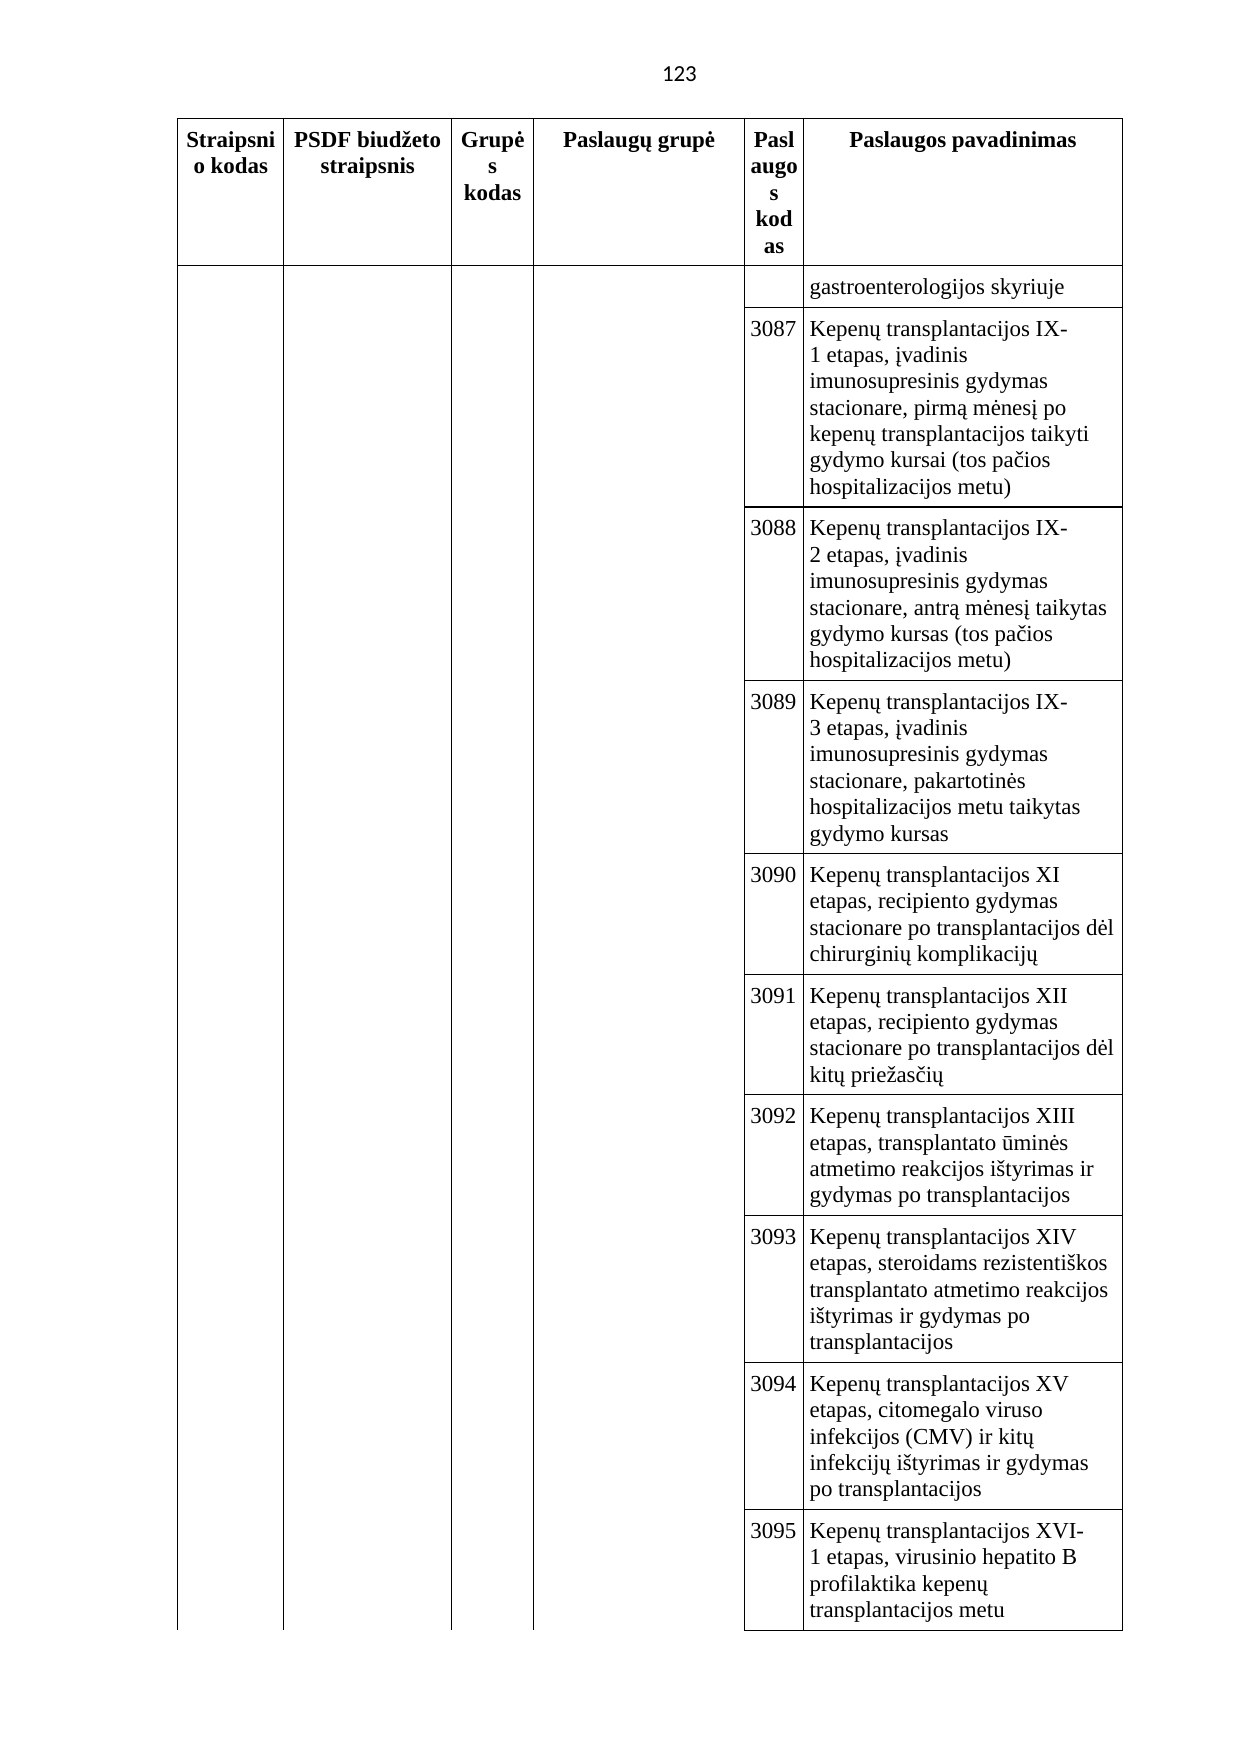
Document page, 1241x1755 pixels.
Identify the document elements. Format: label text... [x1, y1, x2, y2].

table_header Paslaugos kodas [745, 119, 803, 265]
table_cell 3088 [745, 508, 803, 680]
table_cell [452, 1362, 533, 1509]
table_cell Kepenų transplantacijos IX-1 etapas, įvadinis imunosupresinis gydymas stacionare, pirmą mėnesį po kepenų transplantacijos taikyti gydymo kursai (tos pačios hospitalizacijos metu) [804, 308, 1122, 506]
table_cell [452, 1215, 533, 1362]
table_cell [178, 506, 283, 680]
table_cell Kepenų transplantacijos XVI-1 etapas, virusinio hepatito B profilaktika kepenų transplantacijos metu [804, 1510, 1122, 1629]
table_cell 3091 [745, 975, 803, 1094]
table_cell Kepenų transplantacijos XV etapas, citomegalo viruso infekcijos (CMV) ir kitų infekcijų ištyrimas ir gydymas po transplantacijos [804, 1363, 1122, 1509]
table_cell 3089 [745, 681, 803, 853]
table_cell Kepenų transplantacijos XI etapas, recipiento gydymas stacionare po transplantacijos dėl chirurginių komplikacijų [804, 854, 1122, 974]
table_cell [452, 307, 533, 506]
table_cell Kepenų transplantacijos XIV etapas, steroidams rezistentiškos transplantato atmetimo reakcijos ištyrimas ir gydymas po transplantacijos [804, 1216, 1122, 1362]
table_cell [178, 1215, 283, 1362]
table_cell Kepenų transplantacijos XII etapas, recipiento gydymas stacionare po transplantacijos dėl kitų priežasčių [804, 975, 1122, 1094]
table_cell [452, 974, 533, 1094]
table_cell [284, 506, 451, 680]
table_cell Kepenų transplantacijos IX-3 etapas, įvadinis imunosupresinis gydymas stacionare, pakartotinės hospitalizacijos metu taikytas gydymo kursas [804, 681, 1122, 853]
table_cell [452, 266, 533, 307]
table_cell [534, 266, 744, 307]
table_cell 3092 [745, 1095, 803, 1215]
table_cell [534, 853, 744, 974]
table_cell 3090 [745, 854, 803, 974]
table_cell [284, 266, 451, 307]
table_cell [178, 1362, 283, 1509]
table_cell [284, 1215, 451, 1362]
table_cell [284, 853, 451, 974]
table_cell [534, 1094, 744, 1215]
table_cell [284, 1509, 451, 1629]
table_cell [452, 506, 533, 680]
table_cell [452, 853, 533, 974]
table_header Straipsnio kodas [178, 119, 283, 265]
table_cell [178, 974, 283, 1094]
table_cell [534, 307, 744, 506]
table_cell [452, 680, 533, 853]
table_cell Kepenų transplantacijos XIII etapas, transplantato ūminės atmetimo reakcijos ištyrimas ir gydymas po transplantacijos [804, 1095, 1122, 1215]
table_cell 3087 [745, 308, 803, 506]
table_cell 3093 [745, 1216, 803, 1362]
table_cell [534, 680, 744, 853]
table_cell [284, 1362, 451, 1509]
table_cell [452, 1509, 533, 1629]
table_cell [534, 506, 744, 680]
table_cell [534, 1362, 744, 1509]
table_cell [534, 1215, 744, 1362]
table_cell [178, 1094, 283, 1215]
table_cell [534, 1509, 744, 1629]
table_cell 3094 [745, 1363, 803, 1509]
table_cell [452, 1094, 533, 1215]
table_cell [178, 307, 283, 506]
table_cell [284, 1094, 451, 1215]
table_cell gastroenterologijos skyriuje [804, 266, 1122, 307]
table_header Paslaugos pavadinimas [804, 119, 1122, 265]
table_cell [178, 680, 283, 853]
table_cell [745, 266, 803, 307]
table_cell [284, 307, 451, 506]
table_cell [534, 974, 744, 1094]
table_cell [178, 266, 283, 307]
table_header Grupės kodas [452, 119, 533, 265]
table_cell [284, 680, 451, 853]
table_cell [284, 974, 451, 1094]
table_header PSDF biudžeto straipsnis [284, 119, 451, 265]
table_cell [178, 853, 283, 974]
table_cell [178, 1509, 283, 1629]
table_cell Kepenų transplantacijos IX-2 etapas, įvadinis imunosupresinis gydymas stacionare, antrą mėnesį taikytas gydymo kursas (tos pačios hospitalizacijos metu) [804, 508, 1122, 680]
table_cell 3095 [745, 1510, 803, 1629]
table_header Paslaugų grupė [534, 119, 744, 265]
